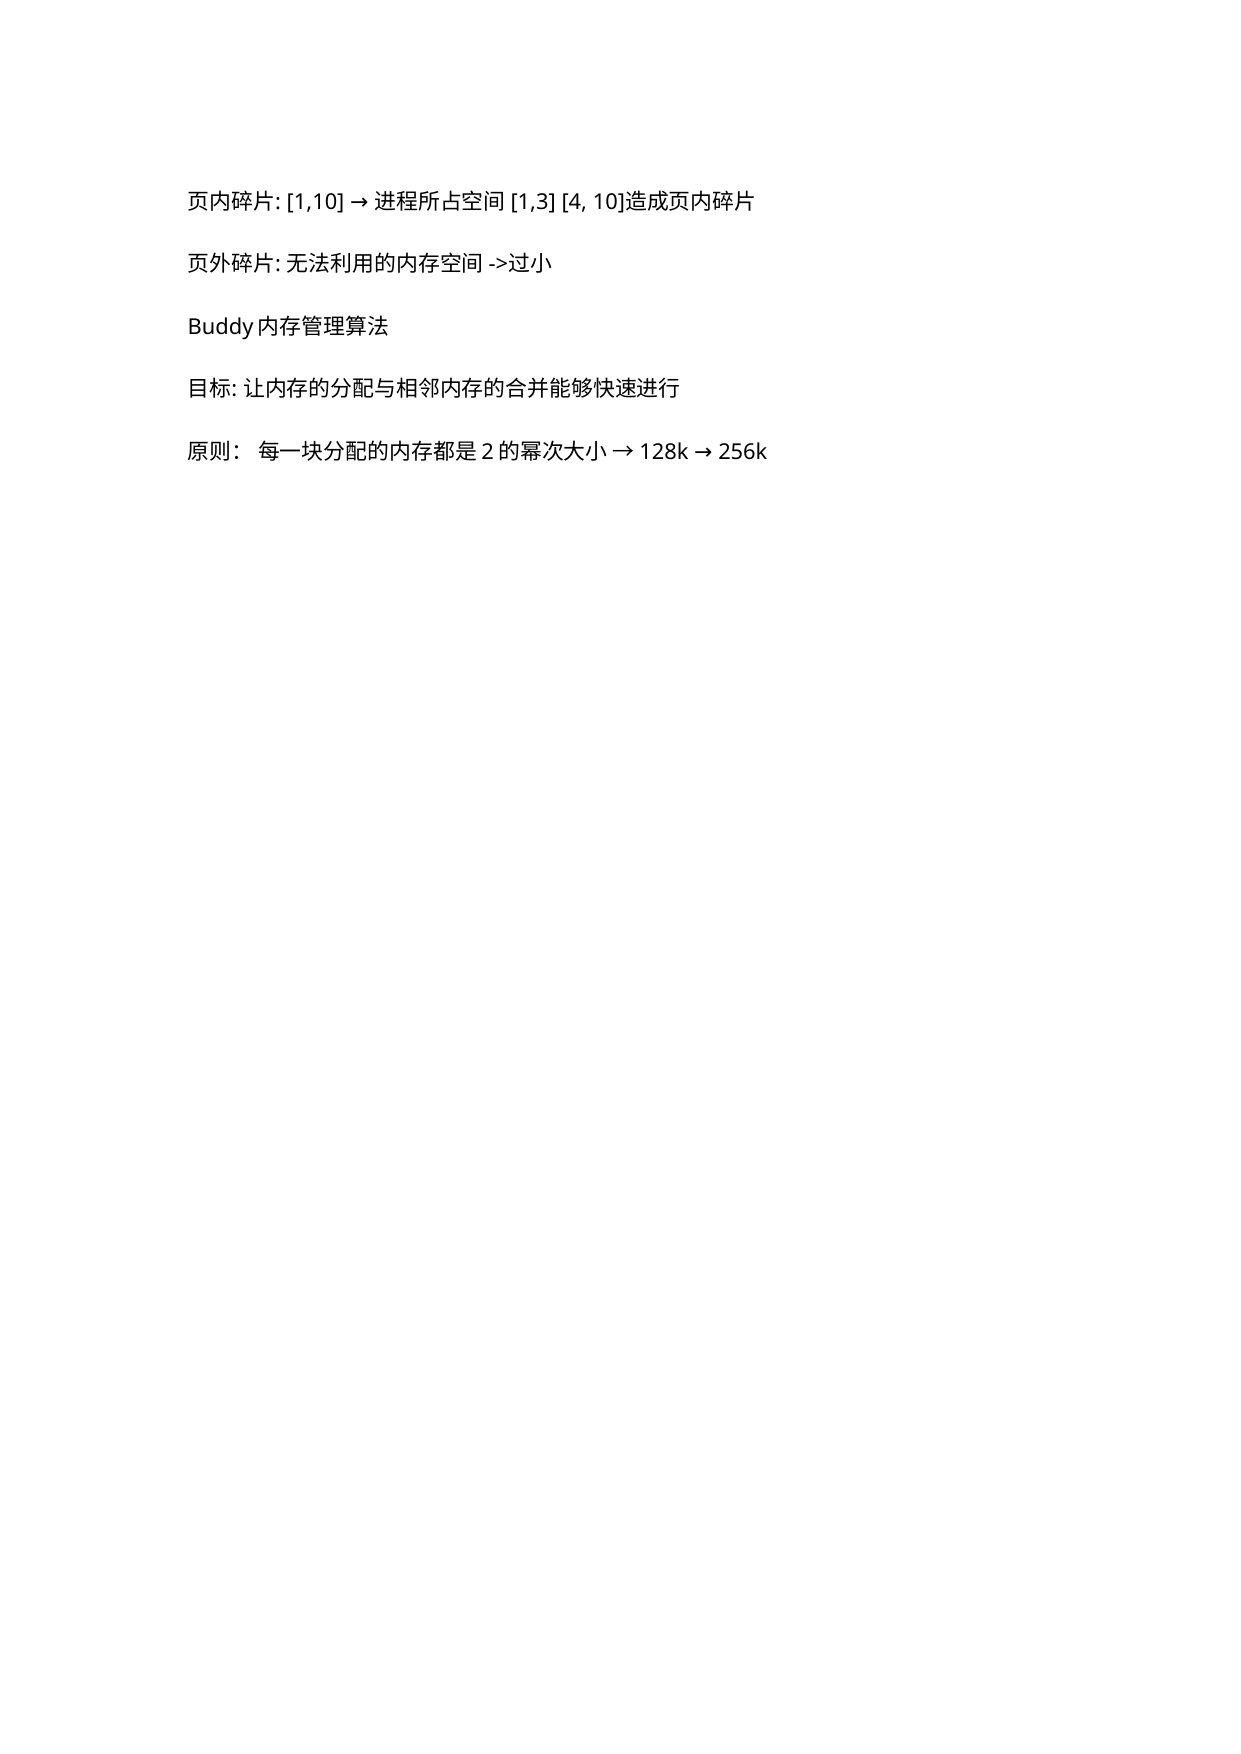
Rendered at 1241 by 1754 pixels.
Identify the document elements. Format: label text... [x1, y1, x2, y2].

text 目标: 让内存的分配与相邻内存的合并能够快速进行 [187, 346, 1053, 408]
text 页内碎片: [1,10] → 进程所占空间 [1,3] [4, 10]造成页内碎片 [187, 158, 1053, 221]
text 原则： 每一块分配的内存都是2的幂次大小 → 128k → 256k [187, 408, 1053, 471]
text 页外碎片: 无法利用的内存空间 ->过小 [187, 221, 1053, 283]
text Buddy内存管理算法 [187, 283, 1053, 346]
